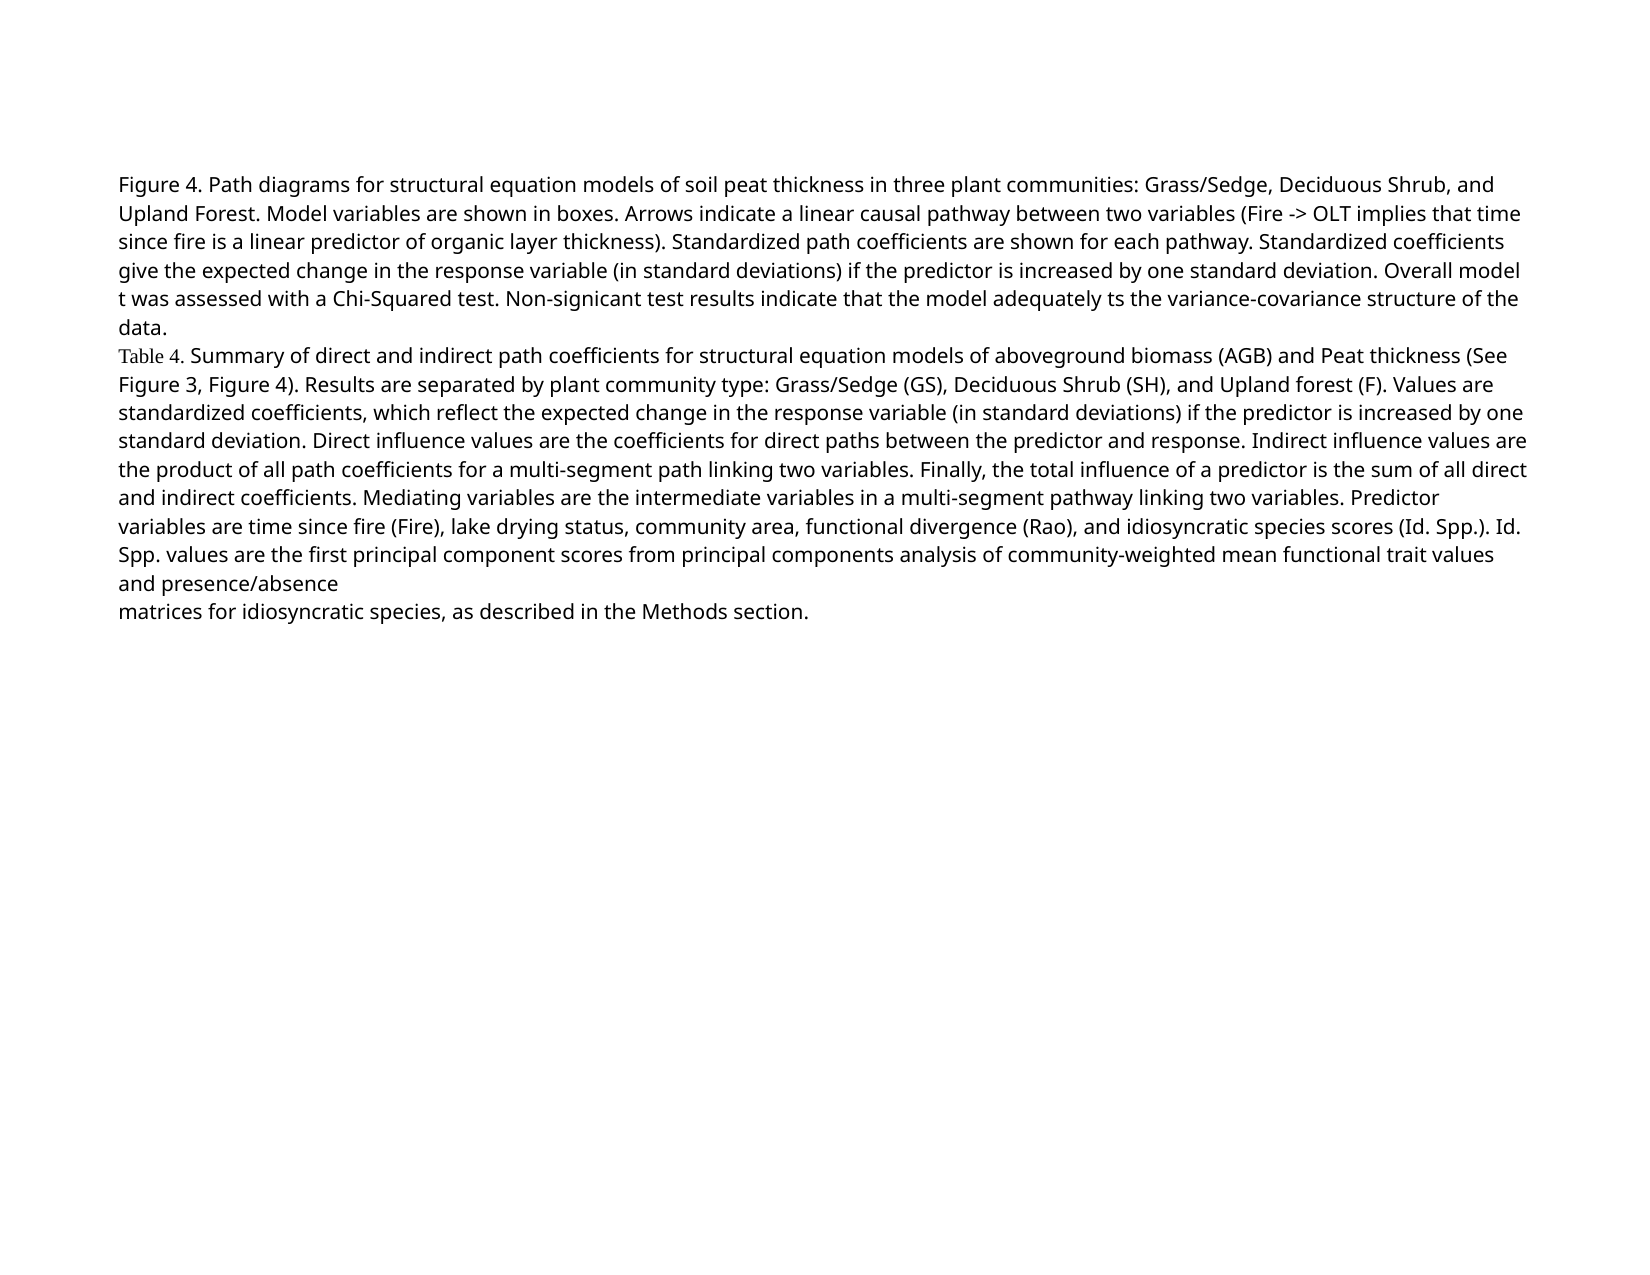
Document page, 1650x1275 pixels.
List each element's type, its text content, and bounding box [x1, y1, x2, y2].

text matrices for idiosyncratic species, as described in the Methods section. [118, 597, 1532, 626]
text Figure 4. Path diagrams for structural equation models of soil peat thickness in three plant communities: Grass/Sedge, Deciduous Shrub, and Upland Forest. Model variables are shown in boxes. Arrows indicate a linear causal pathway between two variables (Fire -> OLT implies that time since fire is a linear predictor of organic layer thickness). Standardized path coefficients are shown for each pathway. Standardized coefficients give the expected change in the response variable (in standard deviations) if the predictor is increased by one standard deviation. Overall model t was assessed with a Chi-Squared test. Non-signicant test results indicate that the model adequately ts the variance-covariance structure of the data. [118, 171, 1532, 341]
text Table 4. Summary of direct and indirect path coefficients for structural equation models of aboveground biomass (AGB) and Peat thickness (See Figure 3, Figure 4). Results are separated by plant community type: Grass/Sedge (GS), Deciduous Shrub (SH), and Upland forest (F). Values are standardized coefficients, which reflect the expected change in the response variable (in standard deviations) if the predictor is increased by one standard deviation. Direct influence values are the coefficients for direct paths between the predictor and response. Indirect influence values are the product of all path coefficients for a multi-segment path linking two variables. Finally, the total influence of a predictor is the sum of all direct and indirect coefficients. Mediating variables are the intermediate variables in a multi-segment pathway linking two variables. Predictor variables are time since fire (Fire), lake drying status, community area, functional divergence (Rao), and idiosyncratic species scores (Id. Spp.). Id. Spp. values are the first principal component scores from principal components analysis of community-weighted mean functional trait values and presence/absence [118, 341, 1532, 597]
